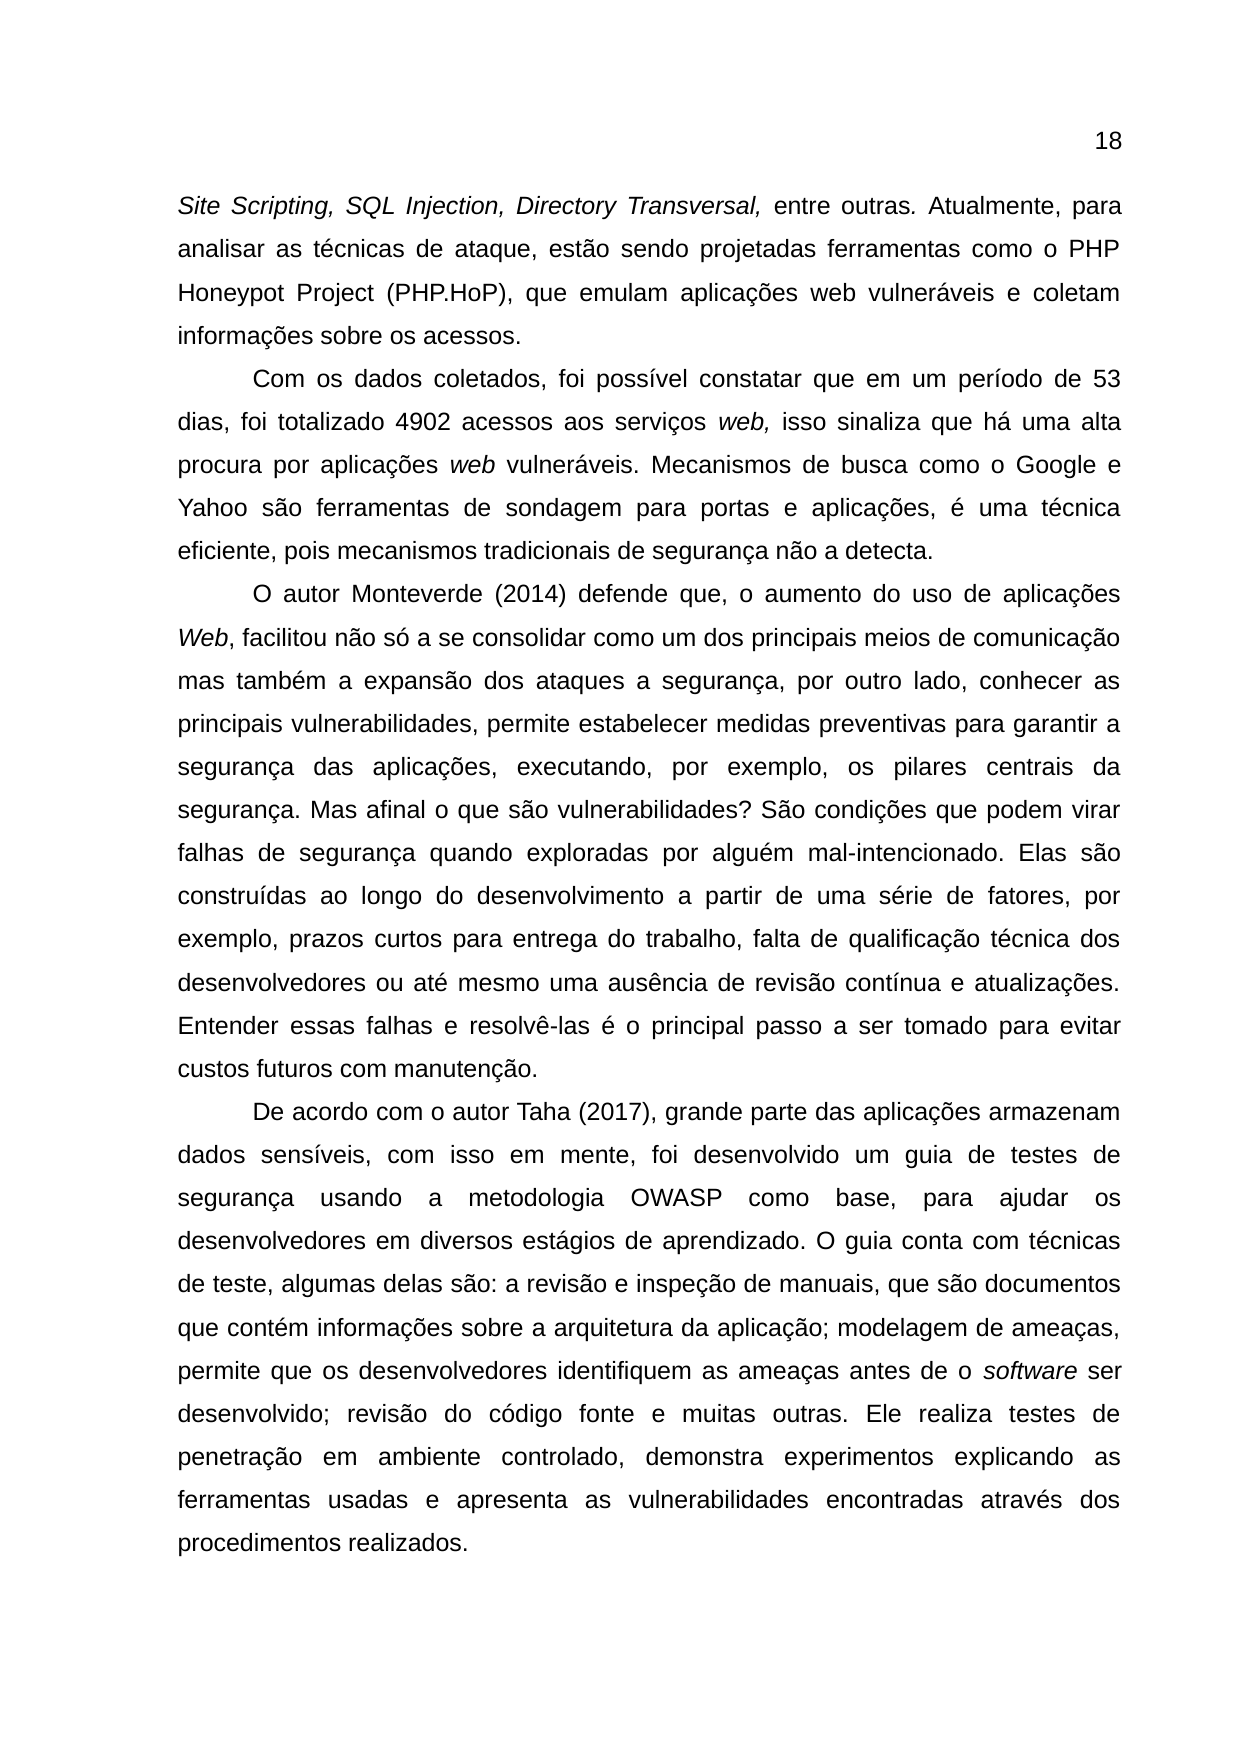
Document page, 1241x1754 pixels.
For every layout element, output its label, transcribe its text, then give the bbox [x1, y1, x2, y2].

text Site Scripting, SQL Injection, Directory Transversal, entre outras. Atualmente, para analisar as técnicas de ataque, estão sendo projetadas ferramentas como o PHP Honeypot Project (PHP.HoP), que emulam aplicações web vulneráveis e coletam informações sobre os acessos. [177, 191, 1122, 349]
text De acordo com o autor Taha (2017), grande parte das aplicações armazenam dados sensíveis, com isso em mente, foi desenvolvido um guia de testes de segurança usando a metodologia OWASP como base, para ajudar os desenvolvedores em diversos estágios de aprendizado. O guia conta com técnicas de teste, algumas delas são: a revisão e inspeção de manuais, que são documentos que contém informações sobre a arquitetura da aplicação; modelagem de ameaças, permite que os desenvolvedores identifiquem as ameaças antes de o software ser desenvolvido; revisão do código fonte e muitas outras. Ele realiza testes de penetração em ambiente controlado, demonstra experimentos explicando as ferramentas usadas e apresenta as vulnerabilidades encontradas através dos procedimentos realizados. [177, 1097, 1122, 1557]
text Com os dados coletados, foi possível constatar que em um período de 53 dias, foi totalizado 4902 acessos aos serviços web, isso sinaliza que há uma alta procura por aplicações web vulneráveis. Mecanismos de busca como o Google e Yahoo são ferramentas de sondagem para portas e aplicações, é uma técnica eficiente, pois mecanismos tradicionais de segurança não a detecta. [177, 364, 1122, 565]
text O autor Monteverde (2014) defende que, o aumento do uso de aplicações Web, facilitou não só a se consolidar como um dos principais meios de comunicação mas também a expansão dos ataques a segurança, por outro lado, conhecer as principais vulnerabilidades, permite estabelecer medidas preventivas para garantir a segurança das aplicações, executando, por exemplo, os pilares centrais da segurança. Mas afinal o que são vulnerabilidades? São condições que podem virar falhas de segurança quando exploradas por alguém mal-intencionado. Elas são construídas ao longo do desenvolvimento a partir de uma série de fatores, por exemplo, prazos curtos para entrega do trabalho, falta de qualificação técnica dos desenvolvedores ou até mesmo uma ausência de revisão contínua e atualizações. Entender essas falhas e resolvê-las é o principal passo a ser tomado para evitar custos futuros com manutenção. [177, 579, 1122, 1082]
